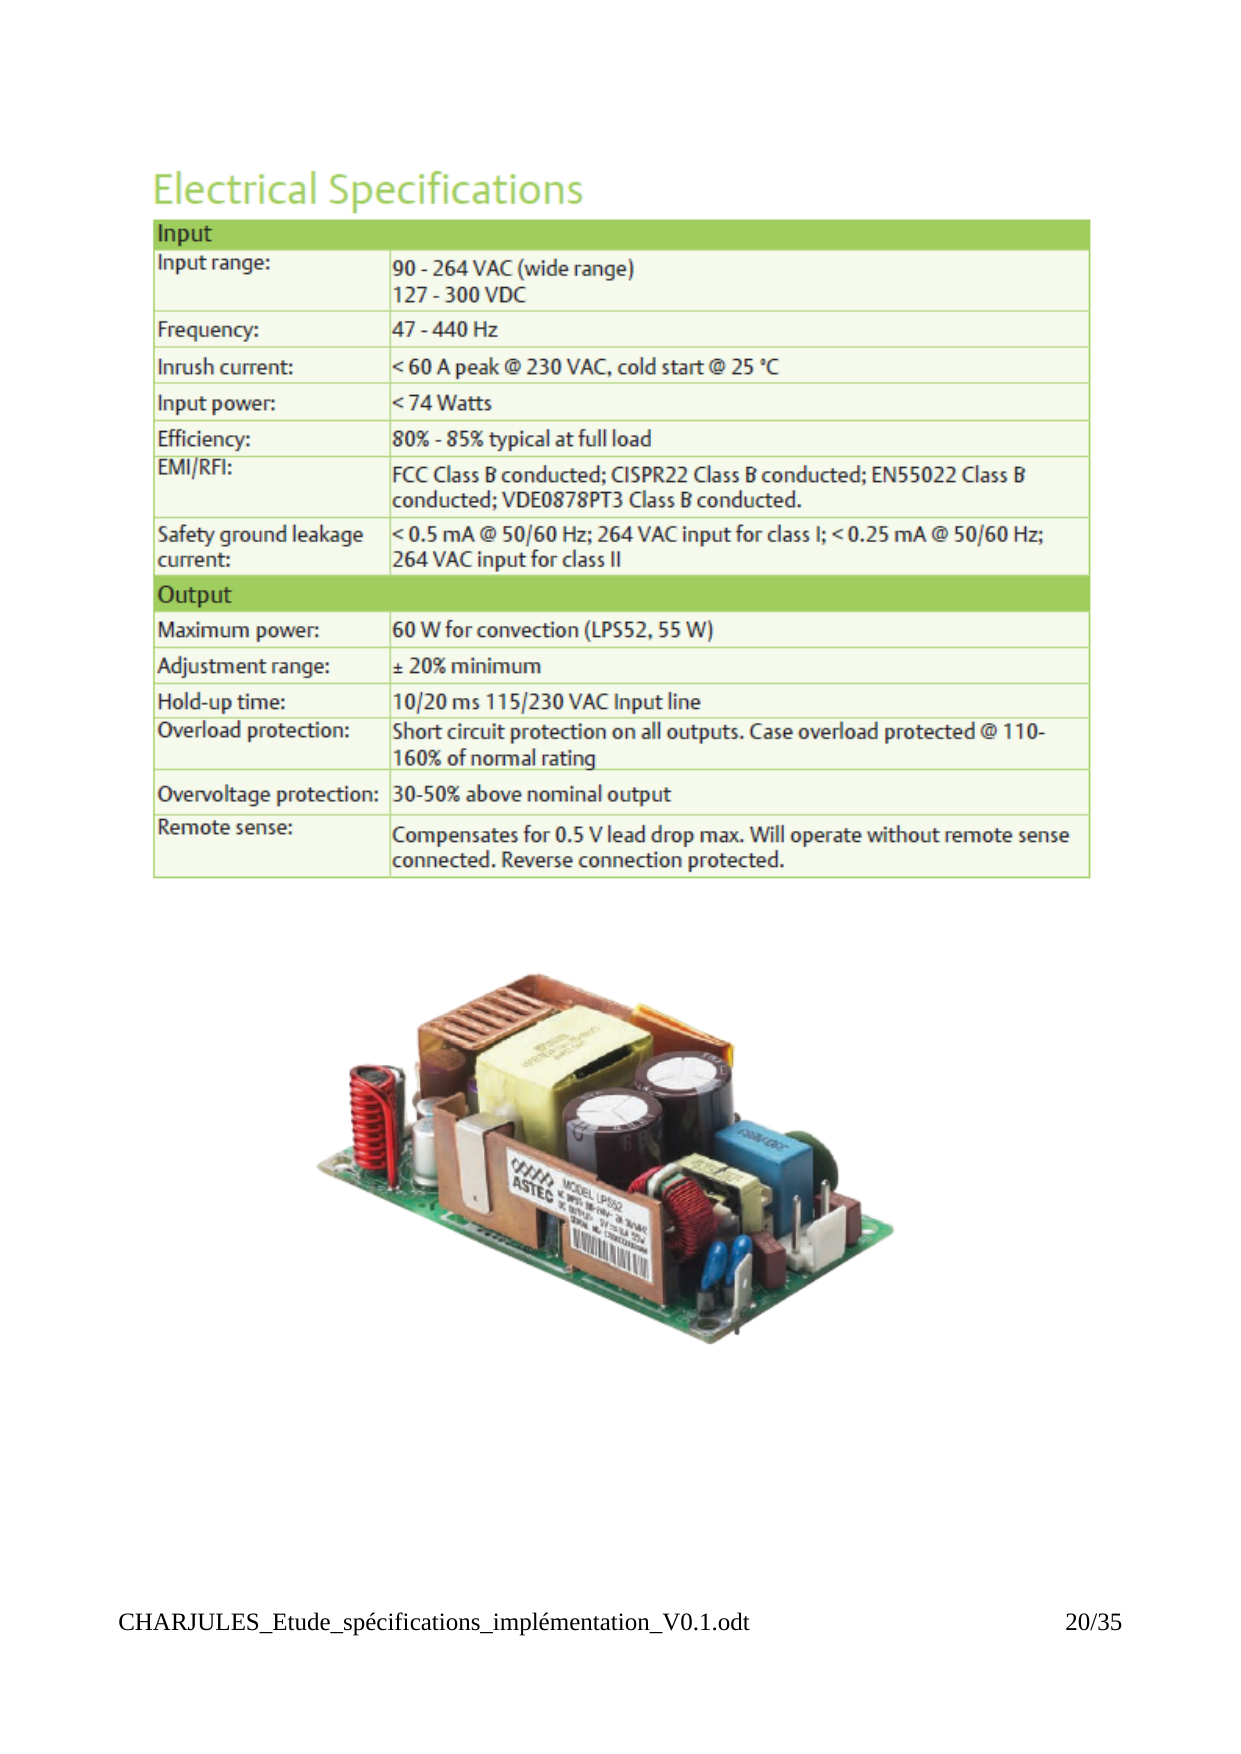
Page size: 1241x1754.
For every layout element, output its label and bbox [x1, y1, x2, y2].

picture [130, 165, 1110, 891]
picture [292, 942, 948, 1374]
